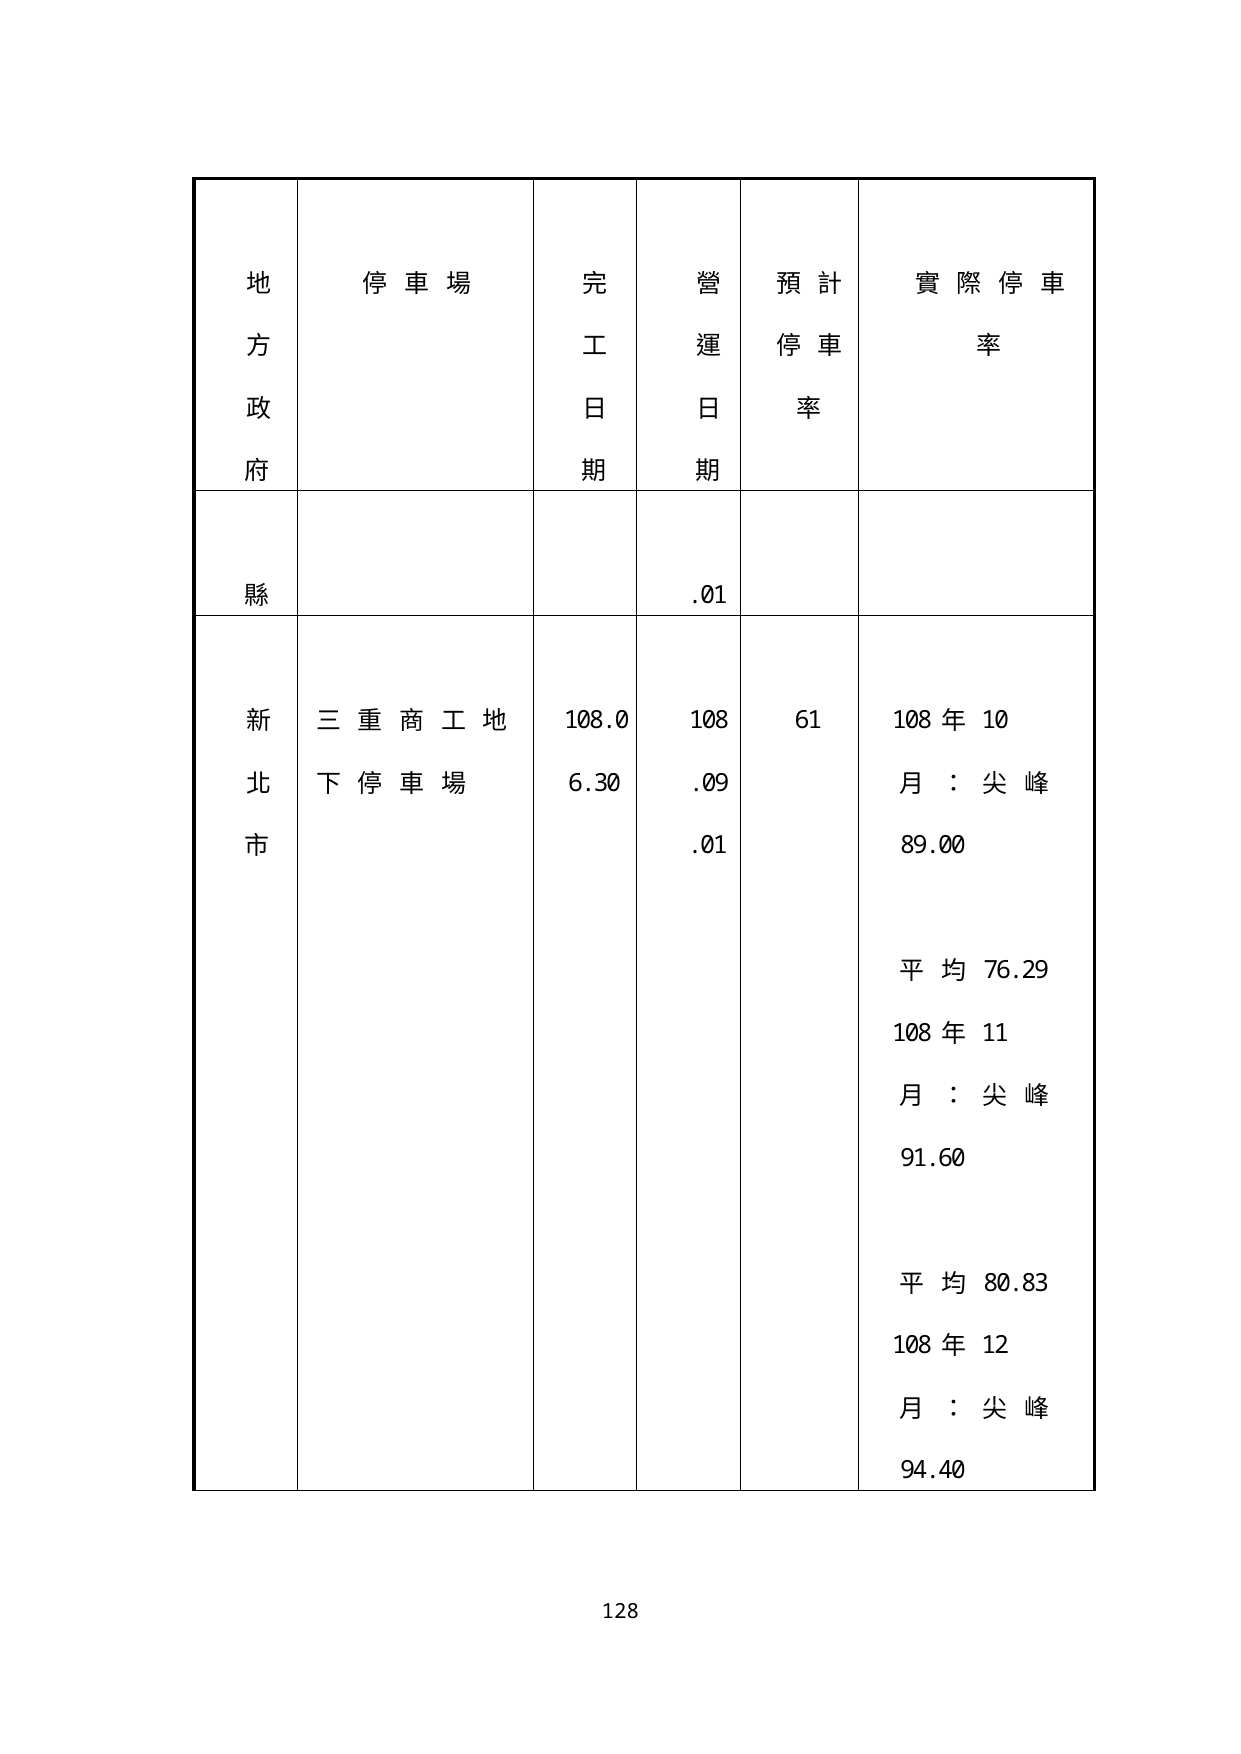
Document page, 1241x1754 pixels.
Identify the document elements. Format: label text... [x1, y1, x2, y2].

table_header 停車場 [298, 180, 533, 490]
table_cell 108年10月：尖峰89.00 平均76.29 108年11月：尖峰91.60 平均80.83 108年12月：尖峰94.40 [859, 616, 1093, 1490]
table_cell 三重商工地下停車場 [298, 616, 533, 1490]
table_header 預計停車率 [741, 180, 858, 490]
table_cell 61 [741, 616, 858, 1490]
table_cell [741, 491, 858, 615]
table_cell [534, 491, 636, 615]
table_header 地方政府 [196, 180, 297, 490]
table_cell [298, 491, 533, 615]
table_cell - [859, 491, 1093, 615]
table_cell 108.06.30 [534, 616, 636, 1490]
table_cell 縣 [196, 491, 297, 615]
table_cell 108.09.01 [637, 616, 740, 1490]
table_header 完工日期 [534, 180, 636, 490]
table_header 實際停車率 [859, 180, 1093, 490]
table_cell .01 [637, 491, 740, 615]
table_header 營運日期 [637, 180, 740, 490]
table_cell 新北市 [196, 616, 297, 1490]
